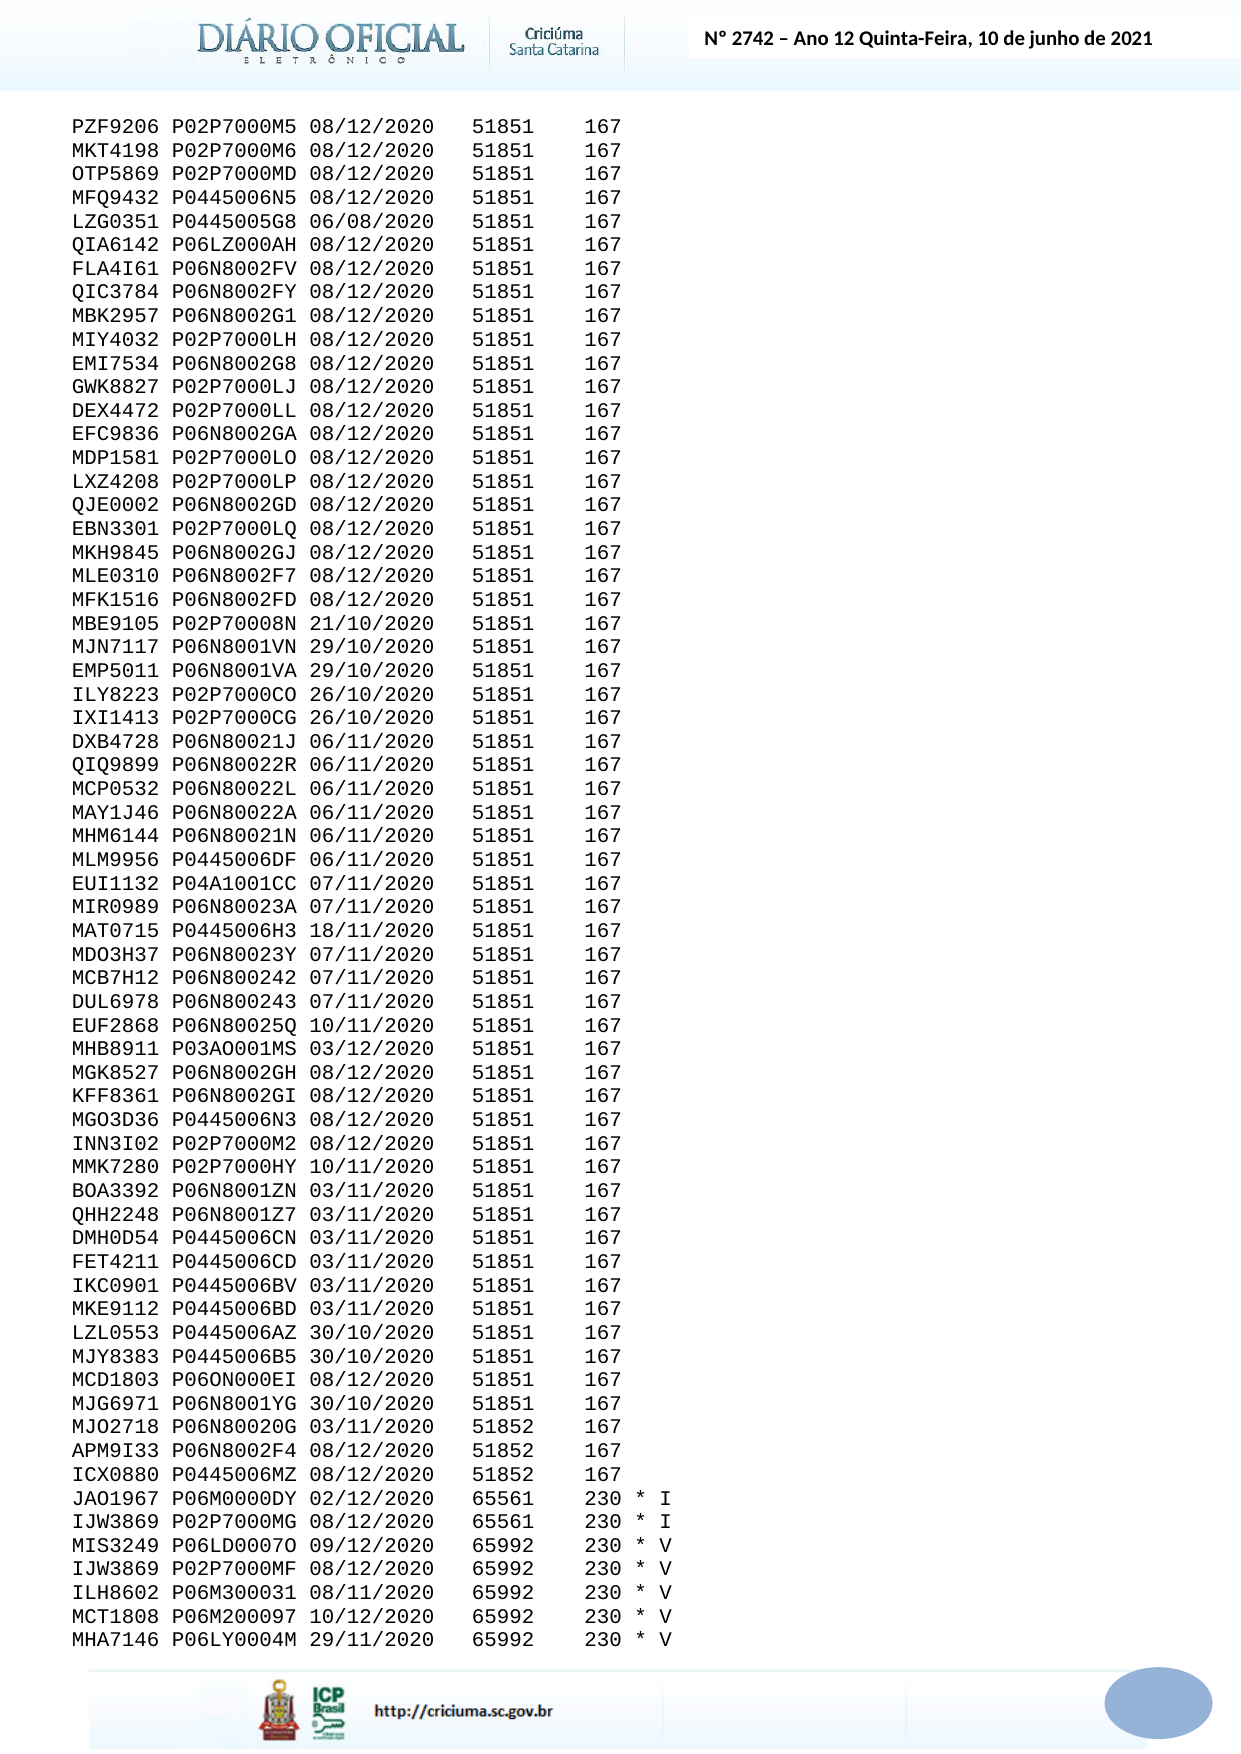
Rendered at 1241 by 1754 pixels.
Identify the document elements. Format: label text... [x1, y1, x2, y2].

text DUL6978 P06N800243 07/11/2020 51851 167 [59, 991, 1181, 1014]
text EBN3301 P02P7000LQ 08/12/2020 51851 167 [59, 518, 1181, 542]
text EFC9836 P06N8002GA 08/12/2020 51851 167 [59, 423, 1181, 447]
text MFQ9432 P0445006N5 08/12/2020 51851 167 [59, 187, 1181, 211]
text MJY8383 P0445006B5 30/10/2020 51851 167 [59, 1346, 1181, 1369]
text MCP0532 P06N80022L 06/11/2020 51851 167 [59, 778, 1181, 802]
text MJN7117 P06N8001VN 29/10/2020 51851 167 [59, 636, 1181, 660]
text MMK7280 P02P7000HY 10/11/2020 51851 167 [59, 1156, 1181, 1180]
text DEX4472 P02P7000LL 08/12/2020 51851 167 [59, 400, 1181, 423]
text APM9I33 P06N8002F4 08/12/2020 51852 167 [59, 1440, 1181, 1464]
text MJO2718 P06N80020G 03/11/2020 51852 167 [59, 1417, 1181, 1440]
text MBE9105 P02P70008N 21/10/2020 51851 167 [59, 613, 1181, 636]
text MCT1808 P06M200097 10/12/2020 65992 230 * V [59, 1606, 1181, 1629]
text MKT4198 P02P7000M6 08/12/2020 51851 167 [59, 140, 1181, 163]
text MIR0989 P06N80023A 07/11/2020 51851 167 [59, 896, 1181, 920]
text MDP1581 P02P7000LO 08/12/2020 51851 167 [59, 447, 1181, 471]
text MIS3249 P06LD0007O 09/12/2020 65992 230 * V [59, 1535, 1181, 1558]
text INN3I02 P02P7000M2 08/12/2020 51851 167 [59, 1133, 1181, 1156]
text GWK8827 P02P7000LJ 08/12/2020 51851 167 [59, 376, 1181, 400]
text FLA4I61 P06N8002FV 08/12/2020 51851 167 [59, 258, 1181, 282]
text MGK8527 P06N8002GH 08/12/2020 51851 167 [59, 1062, 1181, 1086]
text QIC3784 P06N8002FY 08/12/2020 51851 167 [59, 282, 1181, 305]
text MLM9956 P0445006DF 06/11/2020 51851 167 [59, 849, 1181, 873]
text MKE9112 P0445006BD 03/11/2020 51851 167 [59, 1298, 1181, 1322]
text FET4211 P0445006CD 03/11/2020 51851 167 [59, 1251, 1181, 1275]
text ICX0880 P0445006MZ 08/12/2020 51852 167 [59, 1464, 1181, 1487]
text IXI1413 P02P7000CG 26/10/2020 51851 167 [59, 707, 1181, 731]
text EUF2868 P06N80025Q 10/11/2020 51851 167 [59, 1014, 1181, 1038]
text MFK1516 P06N8002FD 08/12/2020 51851 167 [59, 589, 1181, 613]
text PZF9206 P02P7000M5 08/12/2020 51851 167 [59, 116, 1181, 140]
text MKH9845 P06N8002GJ 08/12/2020 51851 167 [59, 542, 1181, 565]
text MHM6144 P06N80021N 06/11/2020 51851 167 [59, 825, 1181, 849]
text MCB7H12 P06N800242 07/11/2020 51851 167 [59, 967, 1181, 991]
text MJG6971 P06N8001YG 30/10/2020 51851 167 [59, 1393, 1181, 1417]
text ILH8602 P06M300031 08/11/2020 65992 230 * V [59, 1582, 1181, 1606]
text IJW3869 P02P7000MF 08/12/2020 65992 230 * V [59, 1558, 1181, 1582]
text LZL0553 P0445006AZ 30/10/2020 51851 167 [59, 1322, 1181, 1346]
text IKC0901 P0445006BV 03/11/2020 51851 167 [59, 1275, 1181, 1298]
text MDO3H37 P06N80023Y 07/11/2020 51851 167 [59, 944, 1181, 967]
text QHH2248 P06N8001Z7 03/11/2020 51851 167 [59, 1204, 1181, 1227]
text EMP5011 P06N8001VA 29/10/2020 51851 167 [59, 660, 1181, 683]
text MIY4032 P02P7000LH 08/12/2020 51851 167 [59, 329, 1181, 352]
text BOA3392 P06N8001ZN 03/11/2020 51851 167 [59, 1180, 1181, 1204]
text DMH0D54 P0445006CN 03/11/2020 51851 167 [59, 1227, 1181, 1251]
text LXZ4208 P02P7000LP 08/12/2020 51851 167 [59, 471, 1181, 494]
text ILY8223 P02P7000CO 26/10/2020 51851 167 [59, 683, 1181, 707]
text MHA7146 P06LY0004M 29/11/2020 65992 230 * V [59, 1629, 1181, 1653]
text MLE0310 P06N8002F7 08/12/2020 51851 167 [59, 565, 1181, 589]
text QIQ9899 P06N80022R 06/11/2020 51851 167 [59, 754, 1181, 778]
text EMI7534 P06N8002G8 08/12/2020 51851 167 [59, 352, 1181, 376]
text JAO1967 P06M0000DY 02/12/2020 65561 230 * I [59, 1487, 1181, 1511]
text MCD1803 P06ON000EI 08/12/2020 51851 167 [59, 1369, 1181, 1393]
text MAY1J46 P06N80022A 06/11/2020 51851 167 [59, 802, 1181, 825]
text LZG0351 P0445005G8 06/08/2020 51851 167 [59, 211, 1181, 234]
text MAT0715 P0445006H3 18/11/2020 51851 167 [59, 920, 1181, 944]
text MGO3D36 P0445006N3 08/12/2020 51851 167 [59, 1109, 1181, 1133]
text KFF8361 P06N8002GI 08/12/2020 51851 167 [59, 1086, 1181, 1109]
text DXB4728 P06N80021J 06/11/2020 51851 167 [59, 731, 1181, 754]
text MBK2957 P06N8002G1 08/12/2020 51851 167 [59, 305, 1181, 329]
text MHB8911 P03AO001MS 03/12/2020 51851 167 [59, 1038, 1181, 1062]
text IJW3869 P02P7000MG 08/12/2020 65561 230 * I [59, 1511, 1181, 1535]
text QJE0002 P06N8002GD 08/12/2020 51851 167 [59, 494, 1181, 518]
text QIA6142 P06LZ000AH 08/12/2020 51851 167 [59, 234, 1181, 258]
text OTP5869 P02P7000MD 08/12/2020 51851 167 [59, 163, 1181, 187]
text EUI1132 P04A1001CC 07/11/2020 51851 167 [59, 873, 1181, 896]
